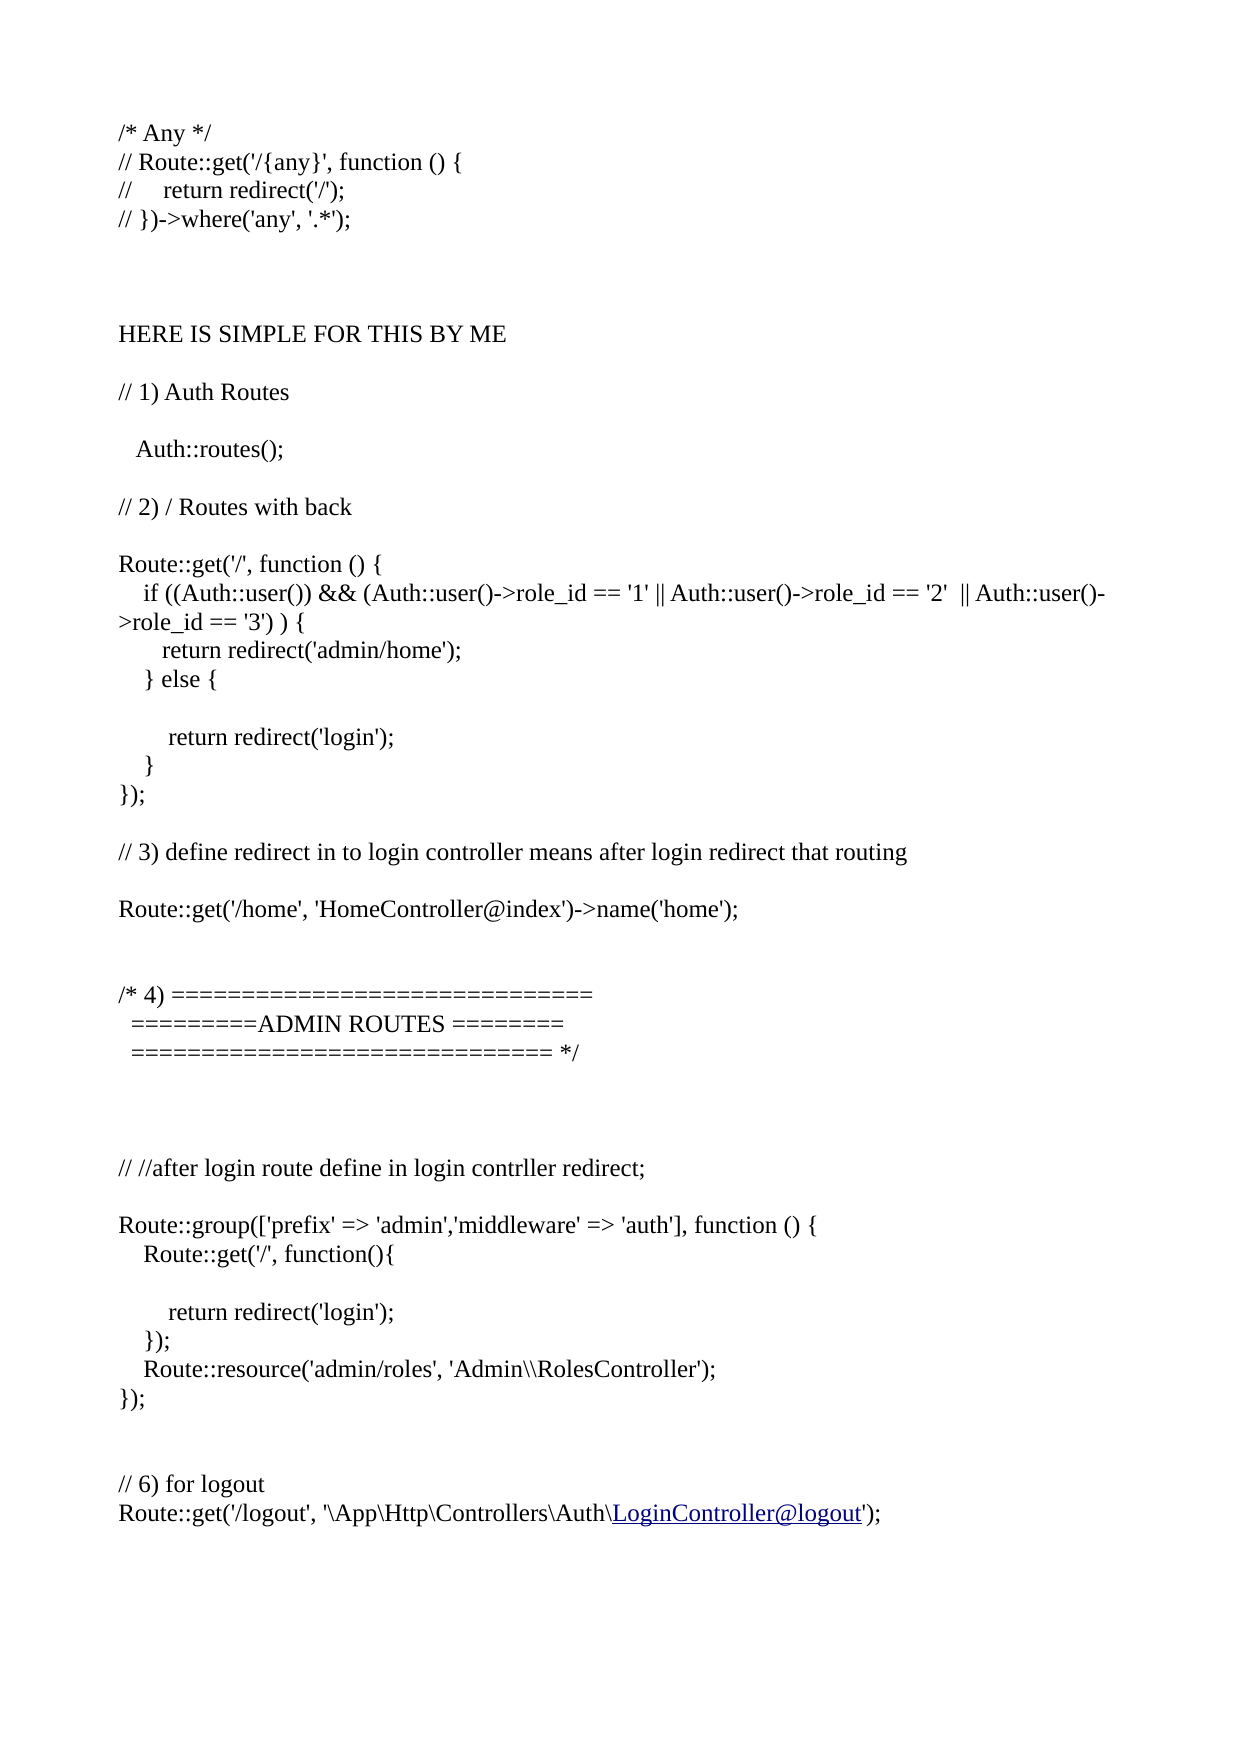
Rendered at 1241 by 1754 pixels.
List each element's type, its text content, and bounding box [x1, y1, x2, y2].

text // 1) Auth Routes [118, 377, 1122, 406]
text // 3) define redirect in to login controller means after login redirect that routing [118, 837, 1122, 866]
text // 2) / Routes with back [118, 492, 1122, 521]
text if ((Auth::user()) && (Auth::user()->role_id == '1' || Auth::user()->role_id == '2' || Auth::user()->role_id == '3') ) { [118, 578, 1122, 636]
text // //after login route define in login contrller redirect; [118, 1153, 1122, 1182]
text // 6) for logout [118, 1469, 1122, 1498]
text // })->where('any', '.*'); [118, 204, 1122, 233]
text ============================== */ [118, 1038, 1122, 1067]
text Route::group(['prefix' => 'admin','middleware' => 'auth'], function () { [118, 1211, 1122, 1239]
text /* Any */ [118, 118, 1122, 147]
text } [118, 751, 1122, 779]
text }); [118, 1326, 1122, 1354]
text HERE IS SIMPLE FOR THIS BY ME [118, 319, 1122, 348]
text return redirect('admin/home'); [118, 636, 1122, 664]
text // Route::get('/{any}', function () { [118, 147, 1122, 176]
text } else { [118, 664, 1122, 693]
text Route::get('/home', 'HomeController@index')->name('home'); [118, 894, 1122, 923]
text =========ADMIN ROUTES ======== [118, 1009, 1122, 1038]
text /* 4) ============================== [118, 981, 1122, 1009]
text Route::get('/', function(){ [118, 1239, 1122, 1268]
text // return redirect('/'); [118, 176, 1122, 204]
text }); [118, 1383, 1122, 1412]
text return redirect('login'); [118, 1297, 1122, 1326]
text return redirect('login'); [118, 722, 1122, 751]
text Auth::routes(); [118, 434, 1122, 463]
text Route::get('/logout', '\App\Http\Controllers\Auth\LoginController@logout'); [118, 1498, 1122, 1527]
text Route::resource('admin/roles', 'Admin\\RolesController'); [118, 1354, 1122, 1383]
text Route::get('/', function () { [118, 549, 1122, 578]
text }); [118, 779, 1122, 808]
